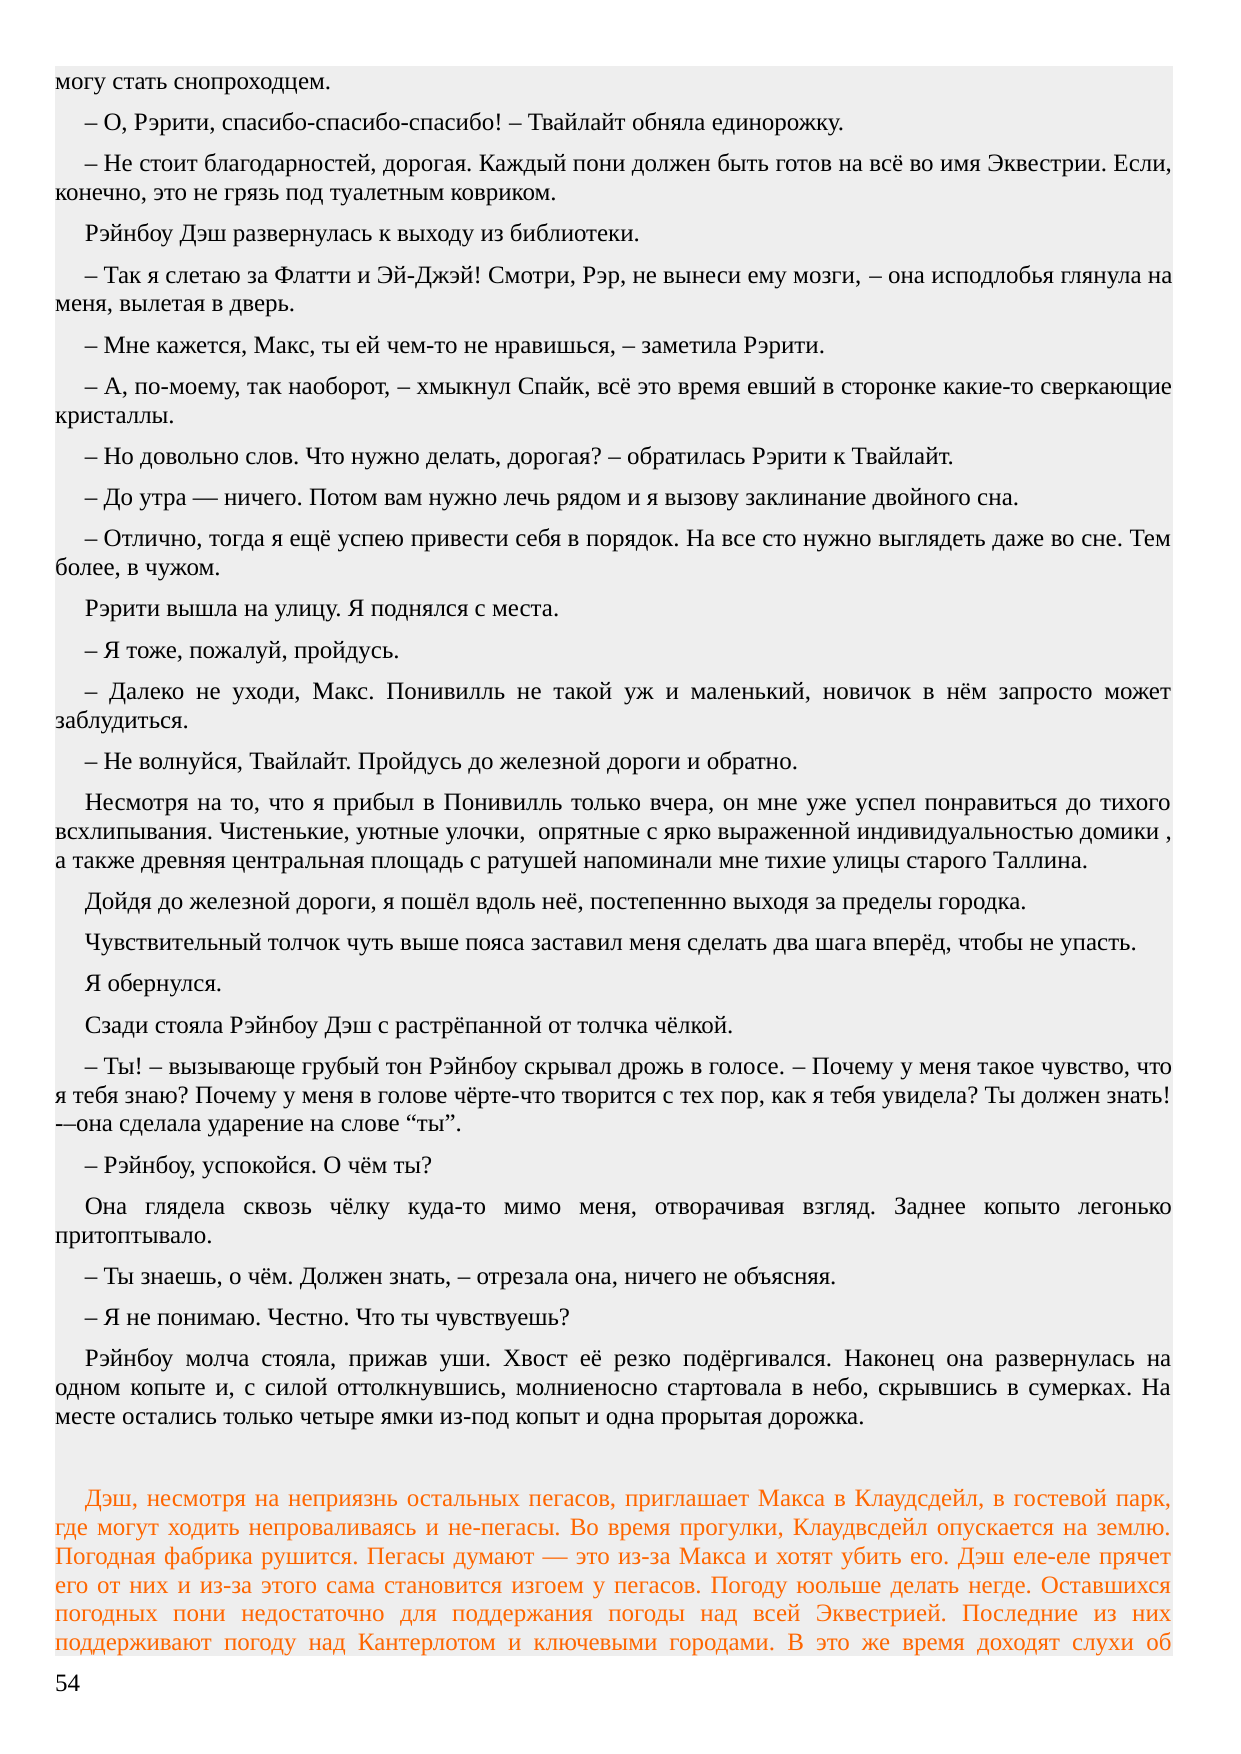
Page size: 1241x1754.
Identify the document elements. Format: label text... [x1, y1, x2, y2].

text Рэйнбоу Дэш развернулась к выходу из библиотеки. [55, 218, 1173, 247]
text Сзади стояла Рэйнбоу Дэш с растрёпанной от толчка чёлкой. [55, 1010, 1173, 1038]
text – Я тоже, пожалуй, пройдусь. [55, 635, 1173, 663]
text могу стать снопроходцем. [55, 66, 1173, 95]
text – О, Рэрити, спасибо-спасибо-спасибо! – Твайлайт обняла единорожку. [55, 107, 1173, 136]
text – Отлично, тогда я ещё успею привести себя в порядок. На все сто нужно выглядеть даже во сне. Тем более, в чужом. [55, 523, 1173, 581]
text – Не стоит благодарностей, дорогая. Каждый пони должен быть готов на всё во имя Эквестрии. Если, конечно, это не грязь под туалетным ковриком. [55, 148, 1173, 206]
text – Не волнуйся, Твайлайт. Пройдусь до железной дороги и обратно. [55, 746, 1173, 775]
text – Рэйнбоу, успокойся. О чём ты? [55, 1150, 1173, 1178]
text Несмотря на то, что я прибыл в Понивилль только вчера, он мне уже успел понравиться до тихого всхлипывания. Чистенькие, уютные улочки, опрятные с ярко выраженной индивидуальностью домики , а также древняя центральная площадь с ратушей напоминали мне тихие улицы старого Таллина. [55, 787, 1173, 873]
text – Далеко не уходи, Макс. Понивилль не такой уж и маленький, новичок в нём запросто может заблудиться. [55, 676, 1173, 733]
text Я обернулся. [55, 968, 1173, 997]
text Она глядела сквозь чёлку куда-то мимо меня, отворачивая взгляд. Заднее копыто легонько притоптывало. [55, 1191, 1173, 1248]
text – Мне кажется, Макс, ты ей чем-то не нравишься, – заметила Рэрити. [55, 330, 1173, 358]
text – До утра — ничего. Потом вам нужно лечь рядом и я вызову заклинание двойного сна. [55, 482, 1173, 511]
text – Я не понимаю. Честно. Что ты чувствуешь? [55, 1302, 1173, 1331]
text – Ты! – вызывающе грубый тон Рэйнбоу скрывал дрожь в голосе. – Почему у меня такое чувство, что я тебя знаю? Почему у меня в голове чёрте-что творится с тех пор, как я тебя увидела? Ты должен знать! -–она сделала ударение на слове “ты”. [55, 1051, 1173, 1137]
text – А, по-моему, так наоборот, – хмыкнул Спайк, всё это время евший в сторонке какие-то сверкающие кристаллы. [55, 371, 1173, 428]
text Рэрити вышла на улицу. Я поднялся с места. [55, 593, 1173, 622]
text Дойдя до железной дороги, я пошёл вдоль неё, постепеннно выходя за пределы городка. [55, 886, 1173, 915]
text Чувствительный толчок чуть выше пояса заставил меня сделать два шага вперёд, чтобы не упасть. [55, 927, 1173, 956]
text Рэйнбоу молча стояла, прижав уши. Хвост её резко подёргивался. Наконец она развернулась на одном копыте и, с силой оттолкнувшись, молниеносно стартовала в небо, скрывшись в сумерках. На месте остались только четыре ямки из-под копыт и одна прорытая дорожка. [55, 1343, 1173, 1430]
text – Ты знаешь, о чём. Должен знать, – отрезала она, ничего не объясняя. [55, 1261, 1173, 1290]
text – Так я слетаю за Флатти и Эй-Джэй! Смотри, Рэр, не вынеси ему мозги, – она исподлобья глянула на меня, вылетая в дверь. [55, 260, 1173, 317]
text – Но довольно слов. Что нужно делать, дорогая? – обратилась Рэрити к Твайлайт. [55, 441, 1173, 470]
text Дэш, несмотря на неприязнь остальных пегасов, приглашает Макса в Клаудсдейл, в гостевой парк, где могут ходить непроваливаясь и не-пегасы. Во время прогулки, Клаудвсдейл опускается на землю. Погодная фабрика рушится. Пегасы думают — это из-за Макса и хотят убить его. Дэш еле-еле прячет его от них и из-за этого сама становится изгоем у пегасов. Погоду юольше делать негде. Оставшихся погодных пони недостаточно для поддержания погоды над всей Эквестрией. Последние из них поддерживают погоду над Кантерлотом и ключевыми городами. В это же время доходят слухи об [55, 1483, 1173, 1656]
